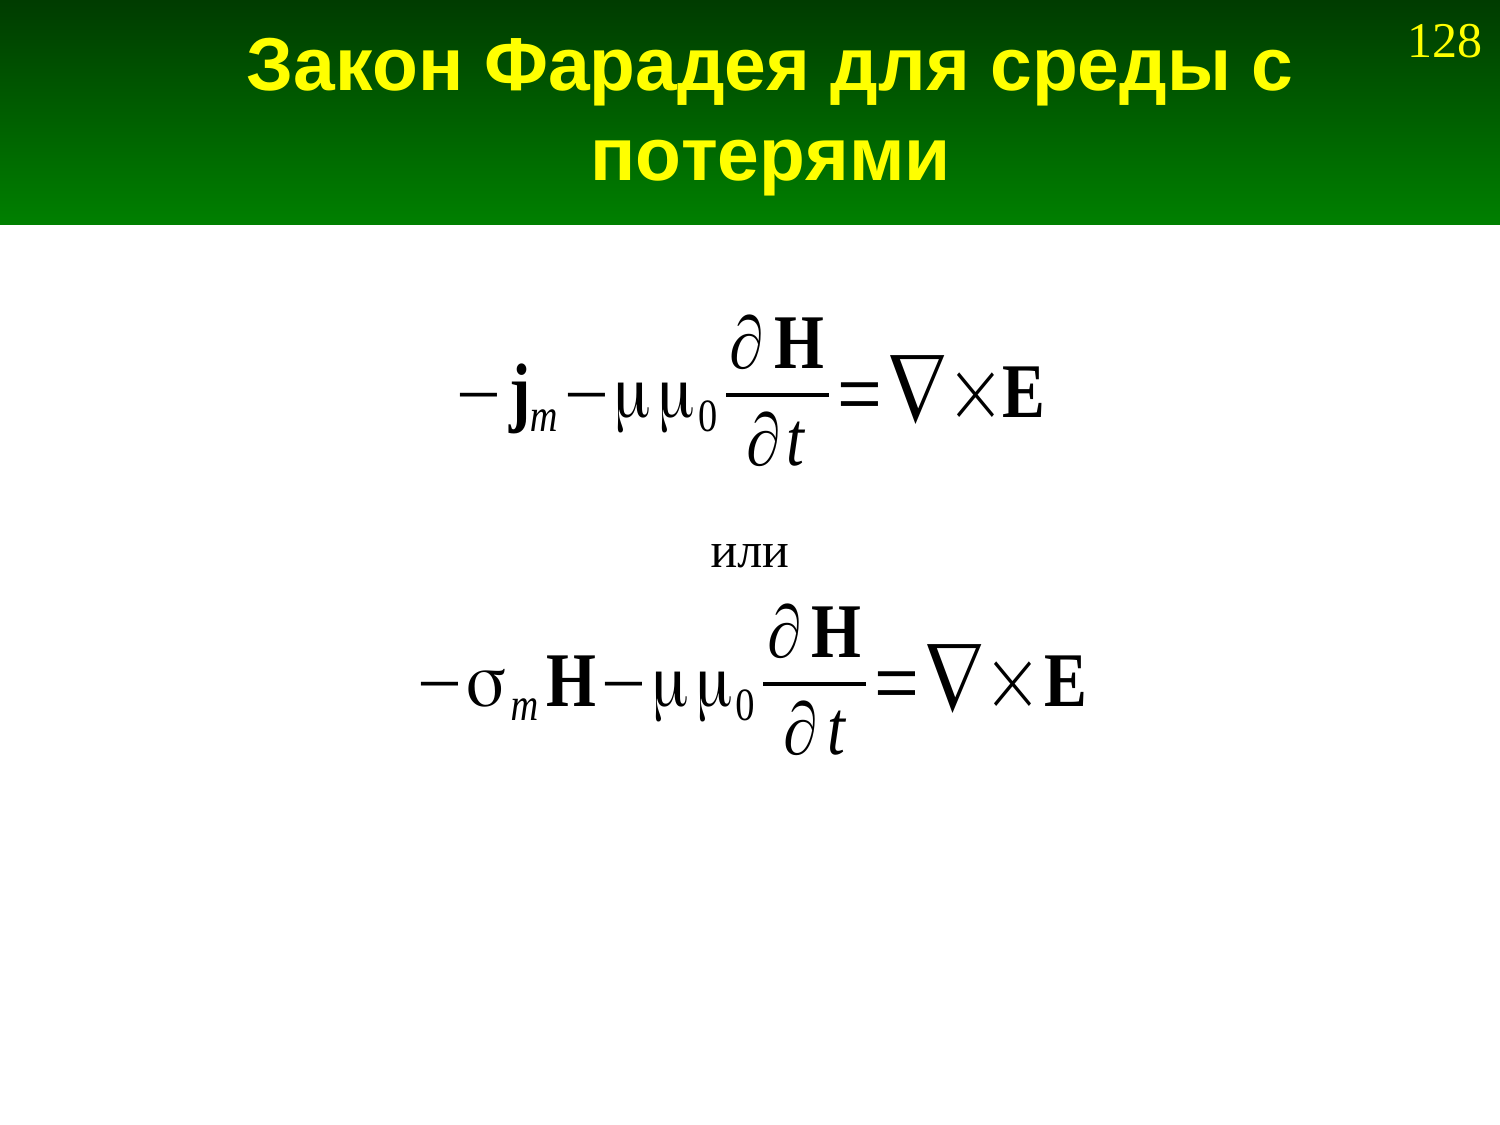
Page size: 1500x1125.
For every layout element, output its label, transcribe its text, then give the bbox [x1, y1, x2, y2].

title Закон Фарадея для среды с потерями [100, 7, 1441, 204]
chart [398, 590, 1102, 774]
chart [437, 300, 1063, 485]
text_box или [695, 509, 805, 585]
